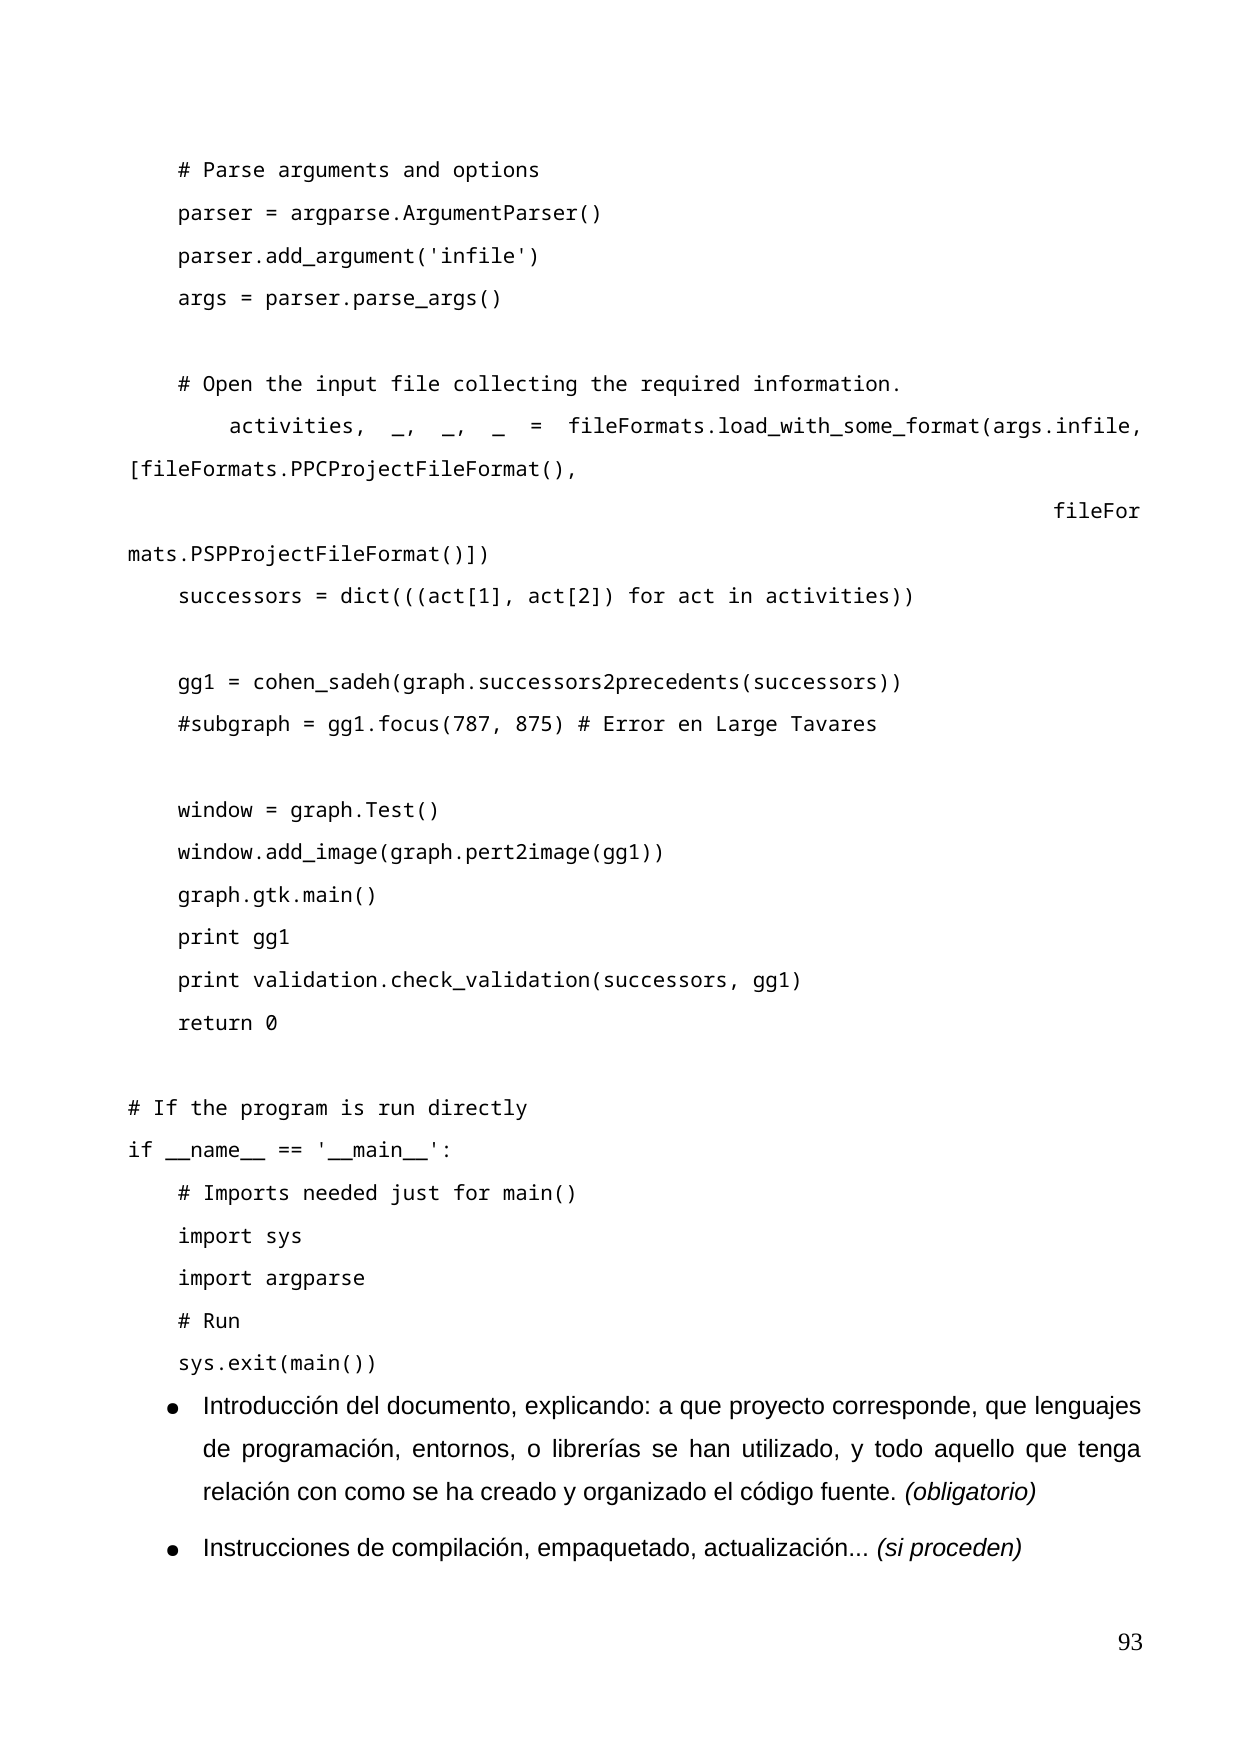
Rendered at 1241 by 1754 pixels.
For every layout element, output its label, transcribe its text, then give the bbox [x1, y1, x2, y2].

text activities, _, _, _ = fileFormats.load_with_some_format(args.infile, [fileFormats.PPCProjectFileFormat(), [128, 411, 1143, 482]
text print gg1 [128, 922, 1143, 951]
text gg1 = cohen_sadeh(graph.successors2precedents(successors)) [128, 667, 1143, 695]
text # If the program is run directly [128, 1093, 1143, 1121]
text print validation.check_validation(successors, gg1) [128, 965, 1143, 993]
text fileFormats.PSPProjectFileFormat()]) [128, 496, 1143, 567]
text # Imports needed just for main() [128, 1178, 1143, 1207]
text sys.exit(main()) [128, 1348, 1143, 1377]
text # Run [128, 1306, 1143, 1334]
text window = graph.Test() [128, 795, 1143, 823]
text # Open the input file collecting the required information. [128, 369, 1143, 397]
text graph.gtk.main() [128, 880, 1143, 908]
list Instrucciones de compilación, empaquetado, actualización... (si proceden) [165, 1533, 1143, 1562]
text import sys [128, 1221, 1143, 1249]
text window.add_image(graph.pert2image(gg1)) [128, 837, 1143, 866]
list Introducción del documento, explicando: a que proyecto corresponde, que lenguajes de programación, entornos, o librerías se han utilizado, y todo aquello que tenga relación con como se ha creado y organizado el código fuente. (obligatorio) [165, 1391, 1143, 1506]
text parser = argparse.ArgumentParser() [128, 198, 1143, 227]
text if __name__ == '__main__': [128, 1136, 1143, 1164]
text return 0 [128, 1008, 1143, 1036]
text args = parser.parse_args() [128, 283, 1143, 312]
text # Parse arguments and options [128, 156, 1143, 184]
text parser.add_argument('infile') [128, 241, 1143, 269]
text import argparse [128, 1263, 1143, 1292]
text successors = dict(((act[1], act[2]) for act in activities)) [128, 582, 1143, 610]
text #subgraph = gg1.focus(787, 875) # Error en Large Tavares [128, 709, 1143, 738]
